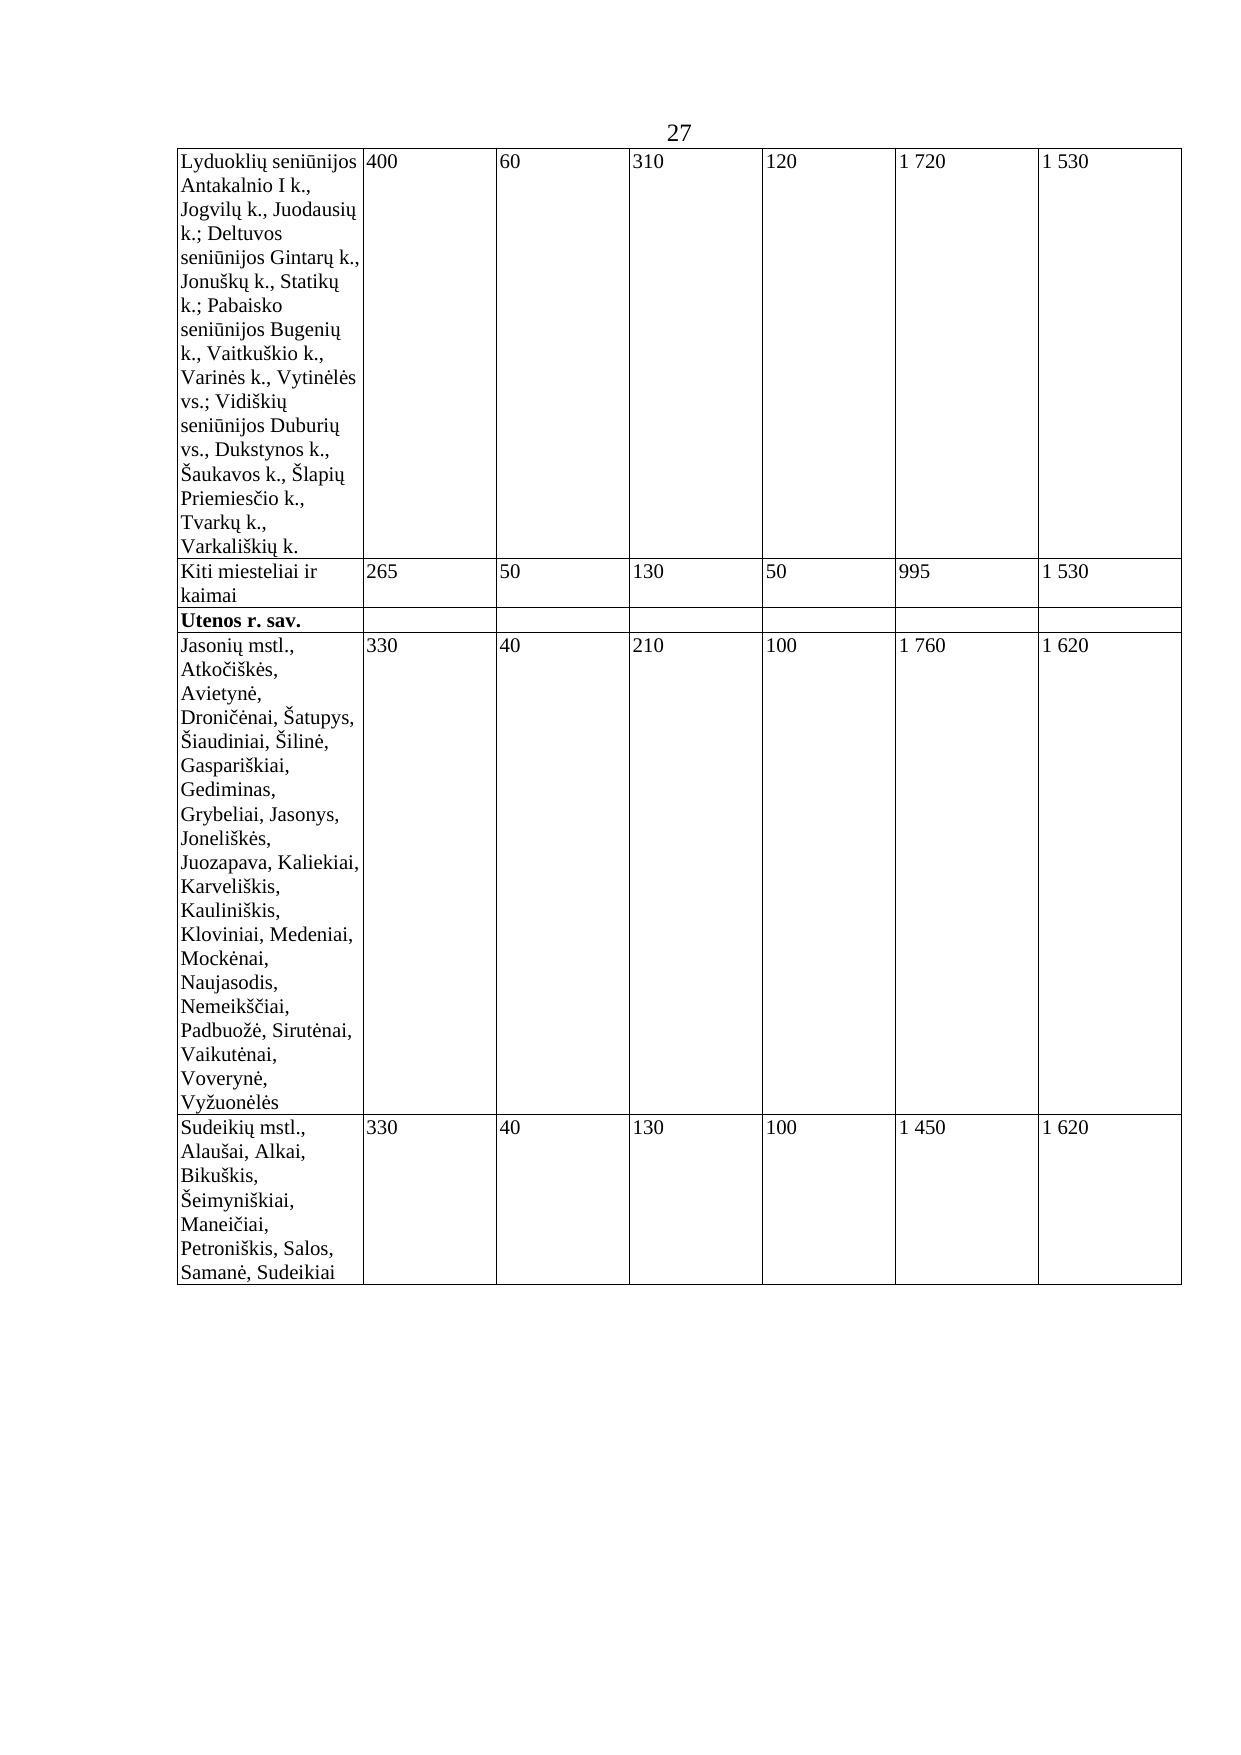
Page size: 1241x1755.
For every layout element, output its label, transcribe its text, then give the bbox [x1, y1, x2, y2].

table_cell 400 [364, 149, 496, 558]
table_cell 1 450 [896, 1115, 1038, 1284]
table_cell Utenos r. sav. [178, 608, 363, 632]
table_cell 265 [364, 559, 496, 607]
table_cell 210 [630, 633, 762, 1114]
table_cell 1 620 [1039, 1115, 1181, 1284]
table_cell 120 [763, 149, 895, 558]
table_cell [896, 608, 1038, 632]
table_cell Kiti miesteliai ir kaimai [178, 559, 363, 607]
table_cell 50 [763, 559, 895, 607]
table_cell 330 [364, 1115, 496, 1284]
table_cell 1 530 [1039, 559, 1181, 607]
table_cell 1 530 [1039, 149, 1181, 558]
table_cell 50 [497, 559, 629, 607]
table_cell 1 760 [896, 633, 1038, 1114]
table_cell 130 [630, 1115, 762, 1284]
table_cell 40 [497, 1115, 629, 1284]
table_cell 100 [763, 1115, 895, 1284]
table_cell 100 [763, 633, 895, 1114]
table_cell [364, 608, 496, 632]
table_cell [763, 608, 895, 632]
table_cell 330 [364, 633, 496, 1114]
table_cell [630, 608, 762, 632]
table_cell 130 [630, 559, 762, 607]
table_cell 60 [497, 149, 629, 558]
table_cell Sudeikių mstl., Alaušai, Alkai, Bikuškis, Šeimyniškiai, Maneičiai, Petroniškis, Salos, Samanė, Sudeikiai [178, 1115, 363, 1284]
table_cell Lyduoklių seniūnijos Antakalnio I k., Jogvilų k., Juodausių k.; Deltuvos seniūnijos Gintarų k., Jonuškų k., Statikų k.; Pabaisko seniūnijos Bugenių k., Vaitkuškio k., Varinės k., Vytinėlės vs.; Vidiškių seniūnijos Duburių vs., Dukstynos k., Šaukavos k., Šlapių Priemiesčio k., Tvarkų k., Varkališkių k. [178, 149, 363, 558]
table_cell 995 [896, 559, 1038, 607]
table_cell 40 [497, 633, 629, 1114]
table_cell Jasonių mstl., Atkočiškės, Avietynė, Droničėnai, Šatupys, Šiaudiniai, Šilinė, Gaspariškiai, Gediminas, Grybeliai, Jasonys, Joneliškės, Juozapava, Kaliekiai, Karveliškis, Kauliniškis, Kloviniai, Medeniai, Mockėnai, Naujasodis, Nemeikščiai, Padbuožė, Sirutėnai, Vaikutėnai, Voverynė, Vyžuonėlės [178, 633, 363, 1114]
table_cell 1 720 [896, 149, 1038, 558]
table_cell [1039, 608, 1181, 632]
table_cell 1 620 [1039, 633, 1181, 1114]
table_cell [497, 608, 629, 632]
table_cell 310 [630, 149, 762, 558]
